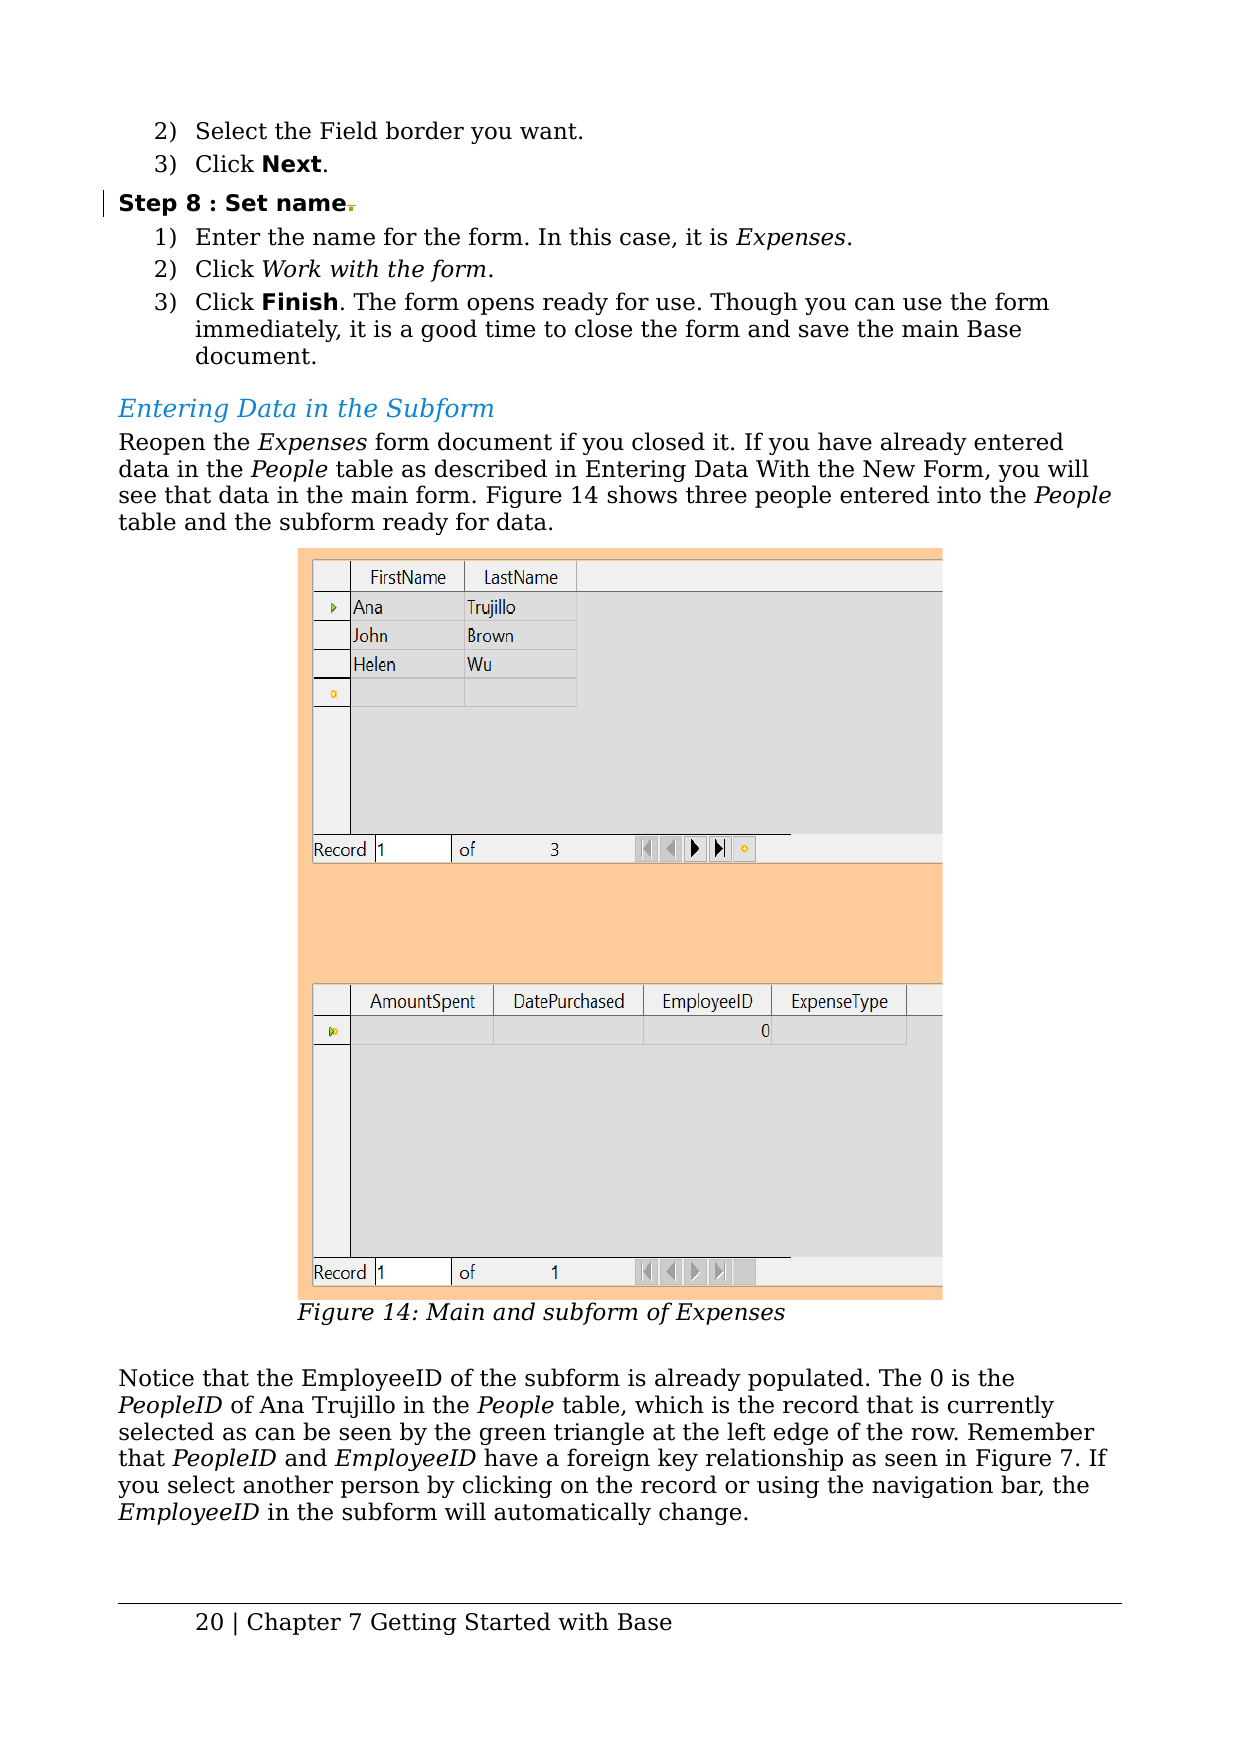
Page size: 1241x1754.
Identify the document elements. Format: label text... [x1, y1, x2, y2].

subtitle Entering Data in the Subform [118, 394, 1122, 423]
text Notice that the EmployeeID of the subform is already populated. The 0 is the PeopleID of Ana Trujillo in the People table, which is the record that is currently selected as can be seen by the green triangle at the left edge of the row. Remember that PeopleID and EmployeeID have a foreign key relationship as seen in Figure 7. If you select another person by clicking on the record or using the navigation bar, the EmployeeID in the subform will automatically change. [118, 1365, 1122, 1525]
list Enter the name for the form. In this case, it is Expenses. [177, 224, 1122, 250]
text Reopen the Expenses form document if you closed it. If you have already entered data in the People table as described in Entering Data With the New Form, you will see that data in the main form. Figure 14 shows three people entered into the People table and the subform ready for data. [118, 429, 1122, 536]
list Step 8 : Set name [118, 190, 1122, 217]
list Click Next. [177, 151, 1122, 178]
list Select the Field border you want. [177, 118, 1122, 145]
text Figure 14: Main and subform of Expenses [297, 1300, 943, 1326]
list Click Work with the form. [177, 257, 1122, 283]
picture [297, 548, 943, 1300]
list Click Finish. The form opens ready for use. Though you can use the form immediately, it is a good time to close the form and save the main Base document. [177, 289, 1122, 369]
